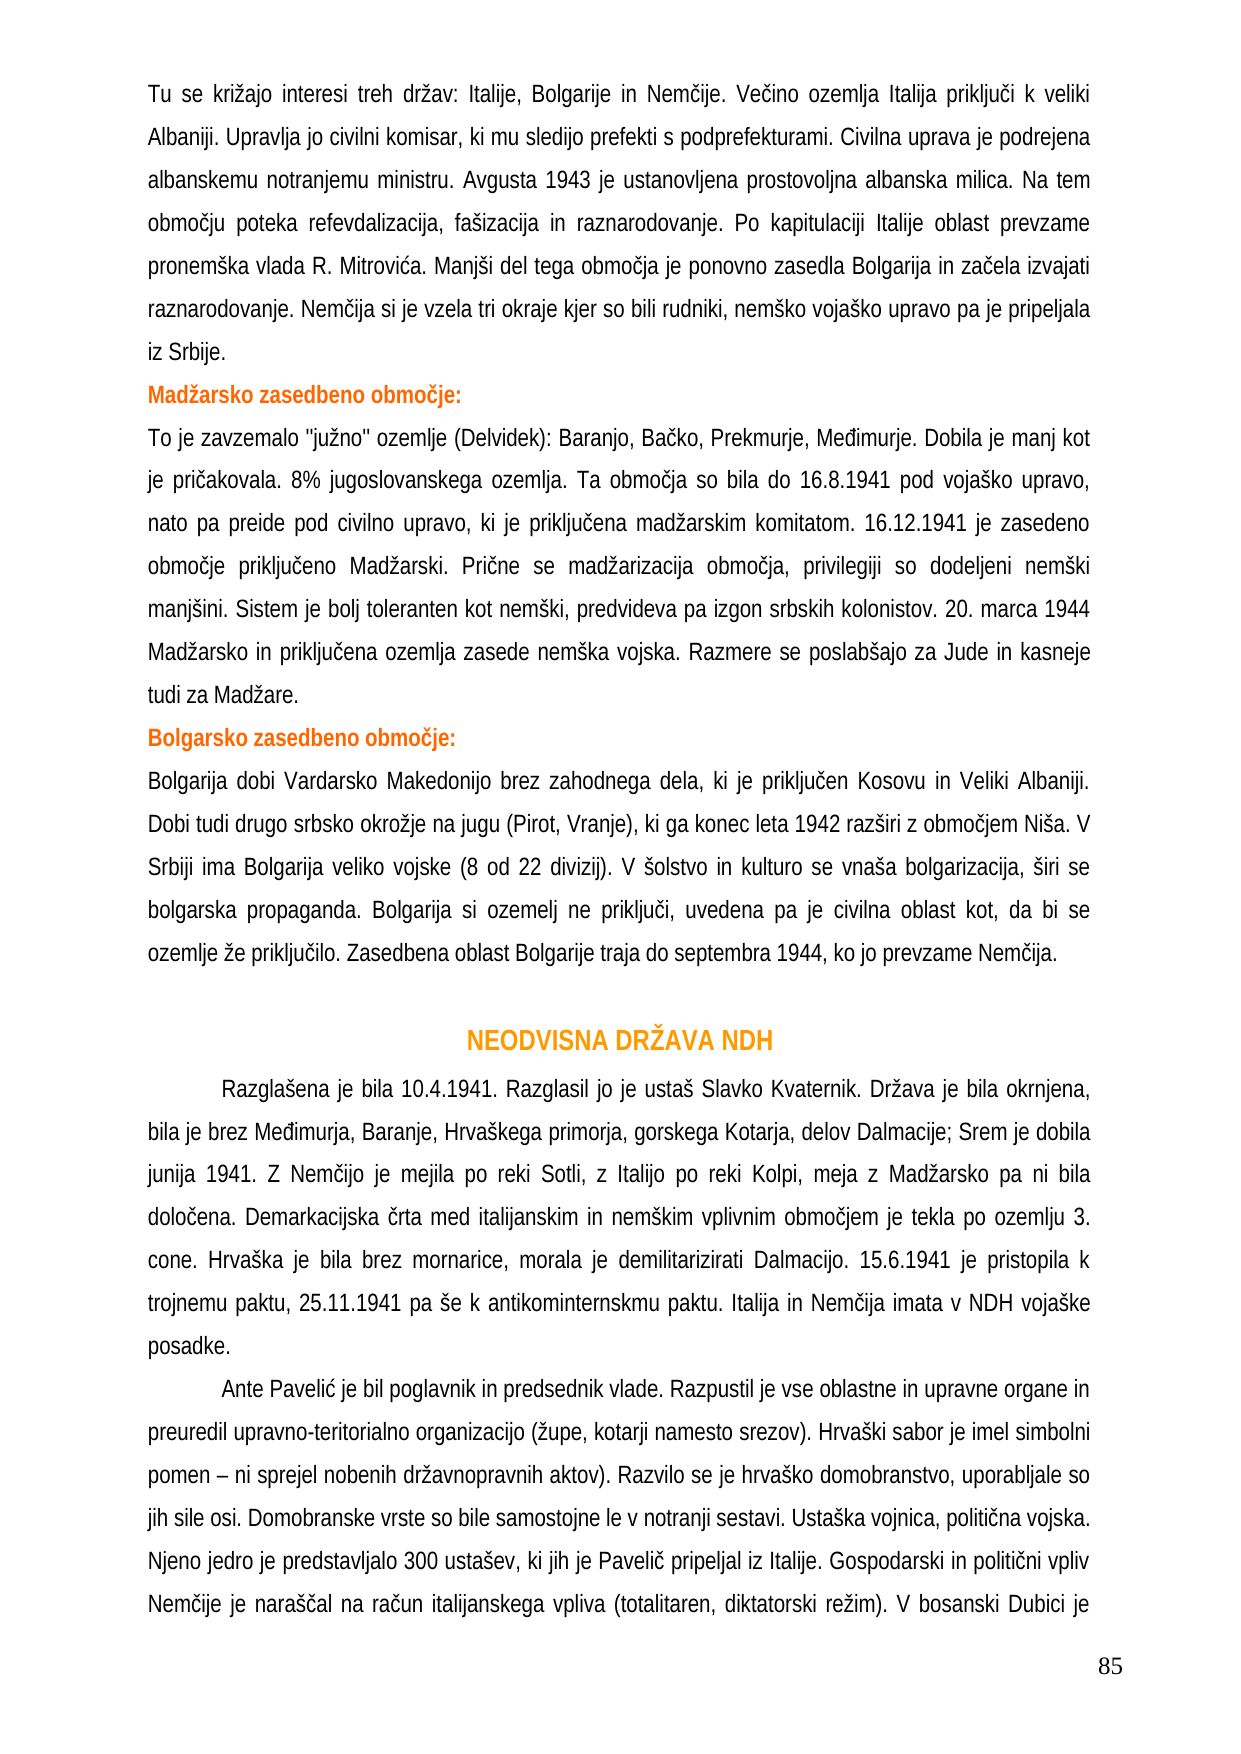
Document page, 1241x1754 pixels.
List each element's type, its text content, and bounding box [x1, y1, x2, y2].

text Madžarsko zasedbeno območje: [148, 380, 1093, 408]
text Bolgarija dobi Vardarsko Makedonijo brez zahodnega dela, ki je priključen Kosovu in Veliki Albaniji. Dobi tudi drugo srbsko okrožje na jugu (Pirot, Vranje), ki ga konec leta 1942 razširi z območjem Niša. V Srbiji ima Bolgarija veliko vojske (8 od 22 divizij). V šolstvo in kulturo se vnaša bolgarizacija, širi se bolgarska propaganda. Bolgarija si ozemelj ne priključi, uvedena pa je civilna oblast kot, da bi se ozemlje že priključilo. Zasedbena oblast Bolgarije traja do septembra 1944, ko jo prevzame Nemčija. [148, 766, 1093, 966]
text Bolgarsko zasedbeno območje: [148, 723, 1093, 752]
text Tu se križajo interesi treh držav: Italije, Bolgarije in Nemčije. Večino ozemlja Italija priključi k veliki Albaniji. Upravlja jo civilni komisar, ki mu sledijo prefekti s podprefekturami. Civilna uprava je podrejena albanskemu notranjemu ministru. Avgusta 1943 je ustanovljena prostovoljna albanska milica. Na tem območju poteka refevdalizacija, fašizacija in raznarodovanje. Po kapitulaciji Italije oblast prevzame pronemška vlada R. Mitrovića. Manjši del tega območja je ponovno zasedla Bolgarija in začela izvajati raznarodovanje. Nemčija si je vzela tri okraje kjer so bili rudniki, nemško vojaško upravo pa je pripeljala iz Srbije. [148, 79, 1093, 365]
text NEODVISNA DRŽAVA NDH [148, 1023, 1093, 1057]
text Razglašena je bila 10.4.1941. Razglasil jo je ustaš Slavko Kvaternik. Država je bila okrnjena, bila je brez Međimurja, Baranje, Hrvaškega primorja, gorskega Kotarja, delov Dalmacije; Srem je dobila junija 1941. Z Nemčijo je mejila po reki Sotli, z Italijo po reki Kolpi, meja z Madžarsko pa ni bila določena. Demarkacijska črta med italijanskim in nemškim vplivnim območjem je tekla po ozemlju 3. cone. Hrvaška je bila brez mornarice, morala je demilitarizirati Dalmacijo. 15.6.1941 je pristopila k trojnemu paktu, 25.11.1941 pa še k antikominternskmu paktu. Italija in Nemčija imata v NDH vojaške posadke. [148, 1073, 1093, 1360]
text Ante Pavelić je bil poglavnik in predsednik vlade. Razpustil je vse oblastne in upravne organe in preuredil upravno-teritorialno organizacijo (župe, kotarji namesto srezov). Hrvaški sabor je imel simbolni pomen – ni sprejel nobenih državnopravnih aktov). Razvilo se je hrvaško domobranstvo, uporabljale so jih sile osi. Domobranske vrste so bile samostojne le v notranji sestavi. Ustaška vojnica, politična vojska. Njeno jedro je predstavljalo 300 ustašev, ki jih je Pavelič pripeljal iz Italije. Gospodarski in politični vpliv Nemčije je naraščal na račun italijanskega vpliva (totalitaren, diktatorski režim). V bosanski Dubici je [148, 1374, 1093, 1617]
text To je zavzemalo ''južno'' ozemlje (Delvidek): Baranjo, Bačko, Prekmurje, Međimurje. Dobila je manj kot je pričakovala. 8% jugoslovanskega ozemlja. Ta območja so bila do 16.8.1941 pod vojaško upravo, nato pa preide pod civilno upravo, ki je priključena madžarskim komitatom. 16.12.1941 je zasedeno območje priključeno Madžarski. Prične se madžarizacija območja, privilegiji so dodeljeni nemški manjšini. Sistem je bolj toleranten kot nemški, predvideva pa izgon srbskih kolonistov. 20. marca 1944 Madžarsko in priključena ozemlja zasede nemška vojska. Razmere se poslabšajo za Jude in kasneje tudi za Madžare. [148, 423, 1093, 709]
